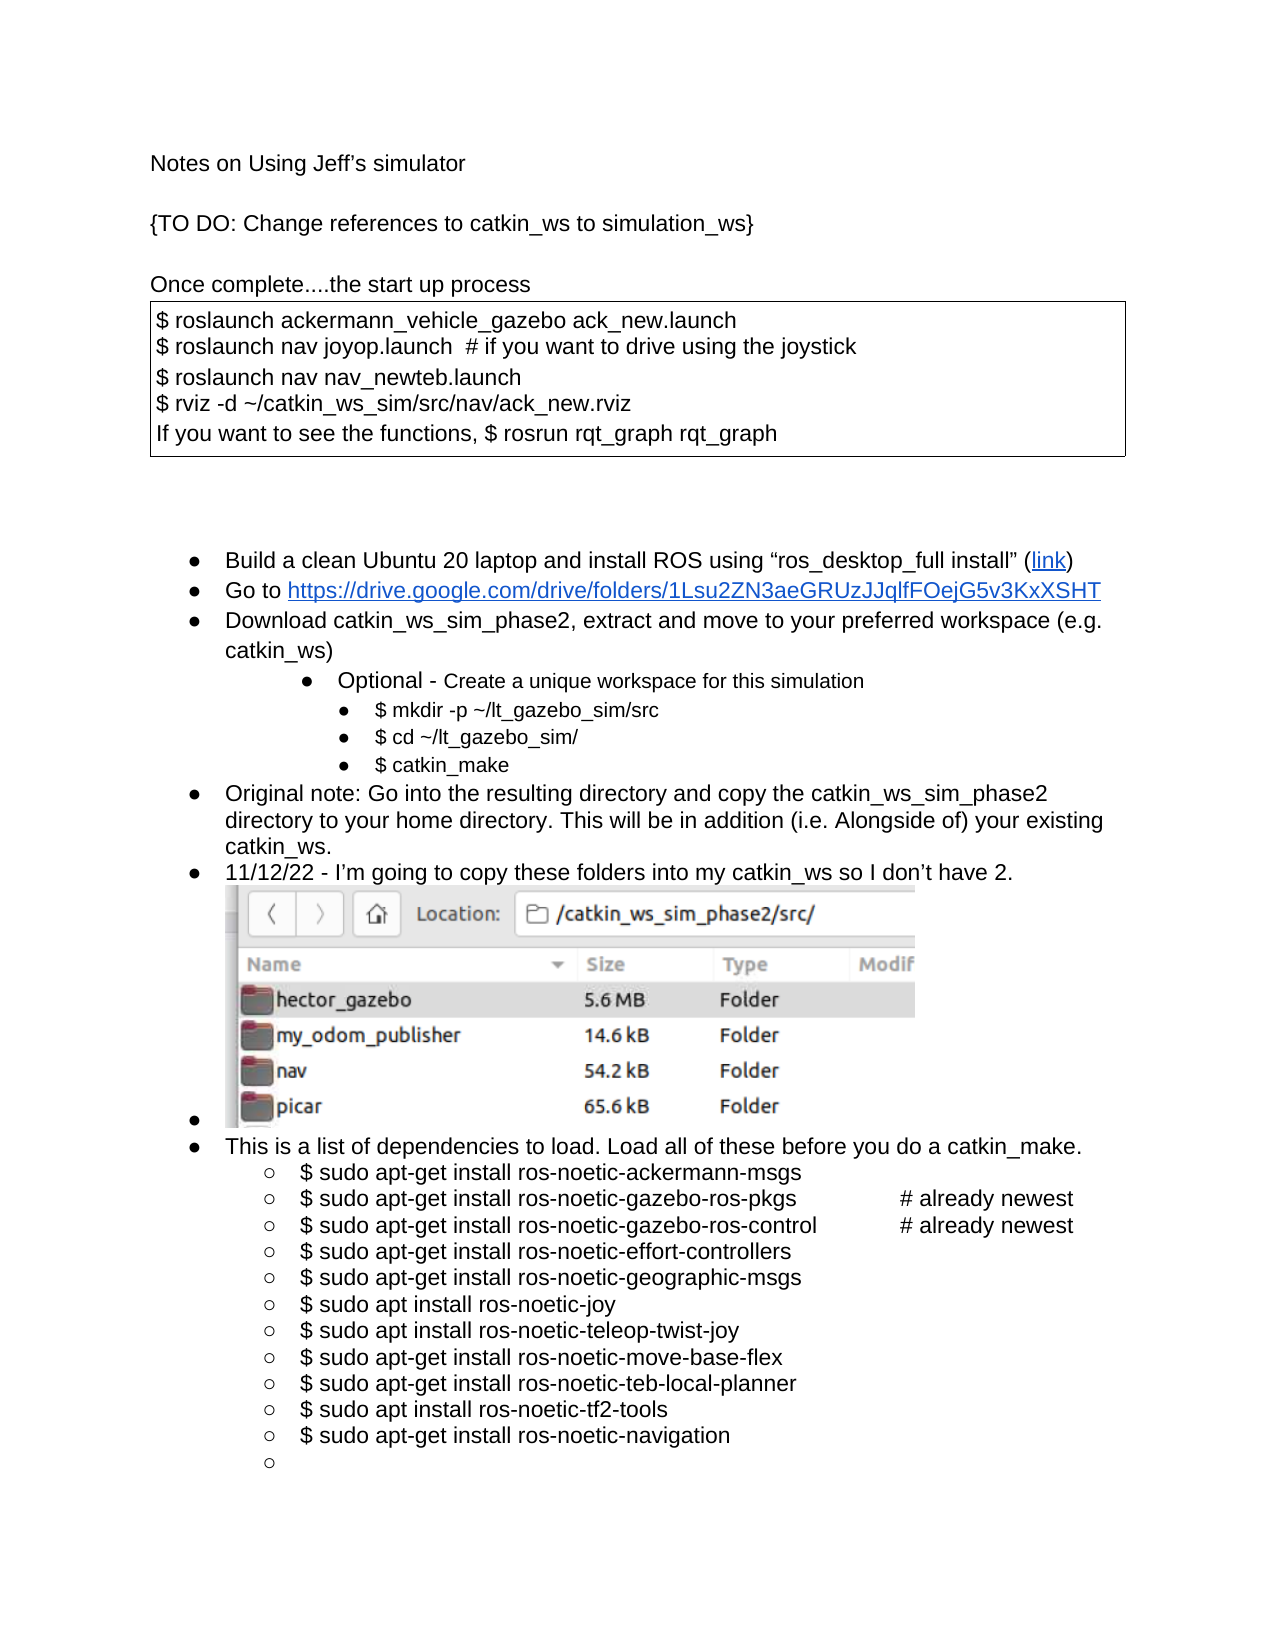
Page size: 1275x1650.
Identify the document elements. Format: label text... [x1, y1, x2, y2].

list $ mkdir -p ~/lt_gazebo_sim/src [337, 698, 1125, 722]
list $ sudo apt-get install ros-noetic-gazebo-ros-pkgs # already newest [262, 1185, 1125, 1212]
text Notes on Using Jeff’s simulator [150, 150, 1125, 176]
picture [225, 885, 915, 1128]
list $ sudo apt-get install ros-noetic-ackermann-msgs [262, 1159, 1125, 1185]
list $ sudo apt install ros-noetic-teleop-twist-joy [262, 1317, 1125, 1343]
list Go to https://drive.google.com/drive/folders/1Lsu2ZN3aeGRUzJJqlfFOejG5v3KxXSHT [187, 577, 1125, 603]
list $ cd ~/lt_gazebo_sim/ [337, 725, 1125, 749]
list 11/12/22 - I’m going to copy these folders into my catkin_ws so I don’t have 2. [187, 859, 1125, 886]
list $ sudo apt install ros-noetic-tf2-tools [262, 1396, 1125, 1422]
list Download catkin_ws_sim_phase2, extract and move to your preferred workspace (e.g. catkin_ws) [187, 607, 1125, 664]
list $ sudo apt-get install ros-noetic-move-base-flex [262, 1343, 1125, 1370]
text {TO DO: Change references to catkin_ws to simulation_ws} [150, 210, 1125, 237]
table_header $ roslaunch ackermann_vehicle_gazebo ack_new.launch $ roslaunch nav joyop.launch # if you want to drive using the joystick $ roslaunch nav nav_newteb.launch $ rviz -d ~/catkin_ws_sim/src/nav/ack_new.rviz If you want to see the functions, $ rosrun rqt_graph rqt_graph [151, 302, 1125, 456]
list $ catkin_make [337, 753, 1125, 777]
list Optional - Create a unique workspace for this simulation [300, 667, 1125, 694]
list This is a list of dependencies to load. Load all of these before you do a catkin_make. [187, 1133, 1125, 1159]
list $ sudo apt install ros-noetic-joy [262, 1291, 1125, 1317]
list Build a clean Ubuntu 20 laptop and install ROS using “ros_desktop_full install” (link) [187, 547, 1125, 573]
list $ sudo apt-get install ros-noetic-effort-controllers [262, 1238, 1125, 1264]
list $ sudo apt-get install ros-noetic-navigation [262, 1422, 1125, 1449]
list $ sudo apt-get install ros-noetic-gazebo-ros-control # already newest [262, 1212, 1125, 1238]
list $ sudo apt-get install ros-noetic-geographic-msgs [262, 1264, 1125, 1291]
list $ sudo apt-get install ros-noetic-teb-local-planner [262, 1370, 1125, 1396]
list Original note: Go into the resulting directory and copy the catkin_ws_sim_phase2 directory to your home directory. This will be in addition (i.e. Alongside of) your existing catkin_ws. [187, 780, 1125, 859]
text Once complete....the start up process [150, 271, 1125, 297]
